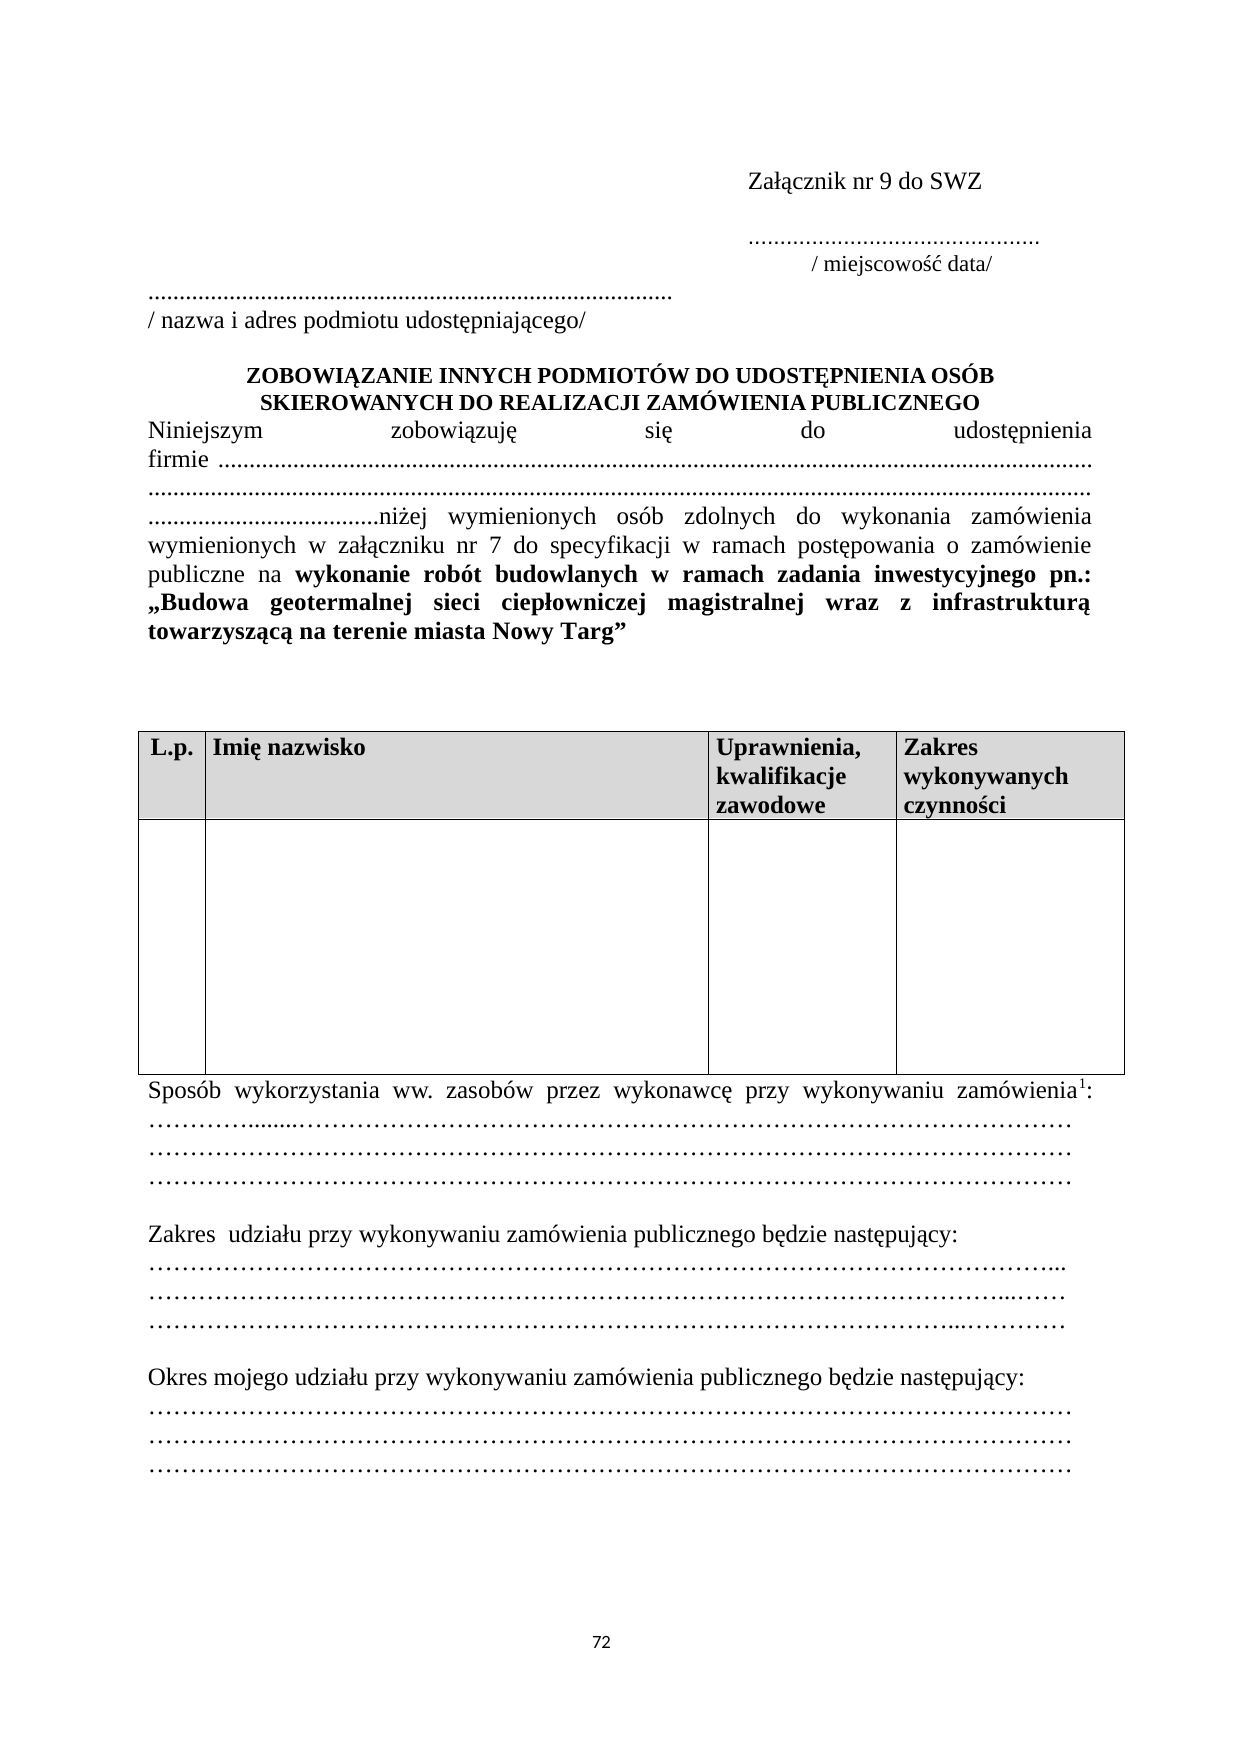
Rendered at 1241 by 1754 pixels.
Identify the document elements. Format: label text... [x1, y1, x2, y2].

table_header Uprawnienia, kwalifikacje zawodowe [709, 732, 896, 818]
table_header Imię nazwisko [206, 732, 708, 818]
table_header Zakres wykonywanych czynności [897, 732, 1124, 818]
text ………………………………………………………………………………………………… [148, 1391, 1093, 1420]
text / nazwa i adres podmiotu udostępniającego/ [148, 305, 1093, 333]
text Niniejszym zobowiązuję się do udostępnienia firmie ........................................................................................................................................................................................................................................................................................................................................niżej wymienionych osób zdolnych do wykonania zamówienia wymienionych w załączniku nr 7 do specyfikacji w ramach postępowania o zamówienie publiczne na wykonanie robót budowlanych w ramach zadania inwestycyjnego pn.:„Budowa geotermalnej sieci ciepłowniczej magistralnej wraz z infrastrukturą towarzyszącą na terenie miasta Nowy Targ” [148, 415, 1093, 645]
text Okres mojego udziału przy wykonywaniu zamówienia publicznego będzie następujący: [148, 1362, 1093, 1391]
text ………………………………………………………………………………………………… [148, 1132, 1093, 1161]
text ………………………………………………………………………………………………… [148, 1449, 1093, 1477]
text ………………………………………………………………………………………………... [148, 1247, 1093, 1276]
text / miejscowość data/ [738, 250, 1093, 276]
table_cell [206, 820, 708, 1074]
text …………………………………………………………………………………………...…… [148, 1276, 1093, 1305]
text ………………………………………………………………………………………………… [148, 1161, 1093, 1190]
text .................................................................................... [148, 276, 1093, 305]
table_header L.p. [139, 732, 205, 818]
text ………………………………………………………………………………………………… [148, 1420, 1093, 1449]
table_cell [897, 820, 1124, 1074]
text .............................................. [148, 223, 1093, 250]
text ……………………………………………………………………………………...………… [148, 1305, 1093, 1334]
text Zakres udziału przy wykonywaniu zamówienia publicznego będzie następujący: [148, 1219, 1093, 1247]
table_cell [709, 820, 896, 1074]
text ZOBOWIĄZANIE INNYCH PODMIOTÓW DO UDOSTĘPNIENIA OSÓB SKIEROWANYCH DO REALIZACJI ZAMÓWIENIA PUBLICZNEGO [148, 362, 1093, 415]
table_cell [139, 820, 205, 1074]
text Sposób wykorzystania ww. zasobów przez wykonawcę przy wykonywaniu zamówienia1: …………........………………………………………………………………………………… [148, 1075, 1093, 1132]
text Załącznik nr 9 do SWZ [148, 166, 1093, 194]
